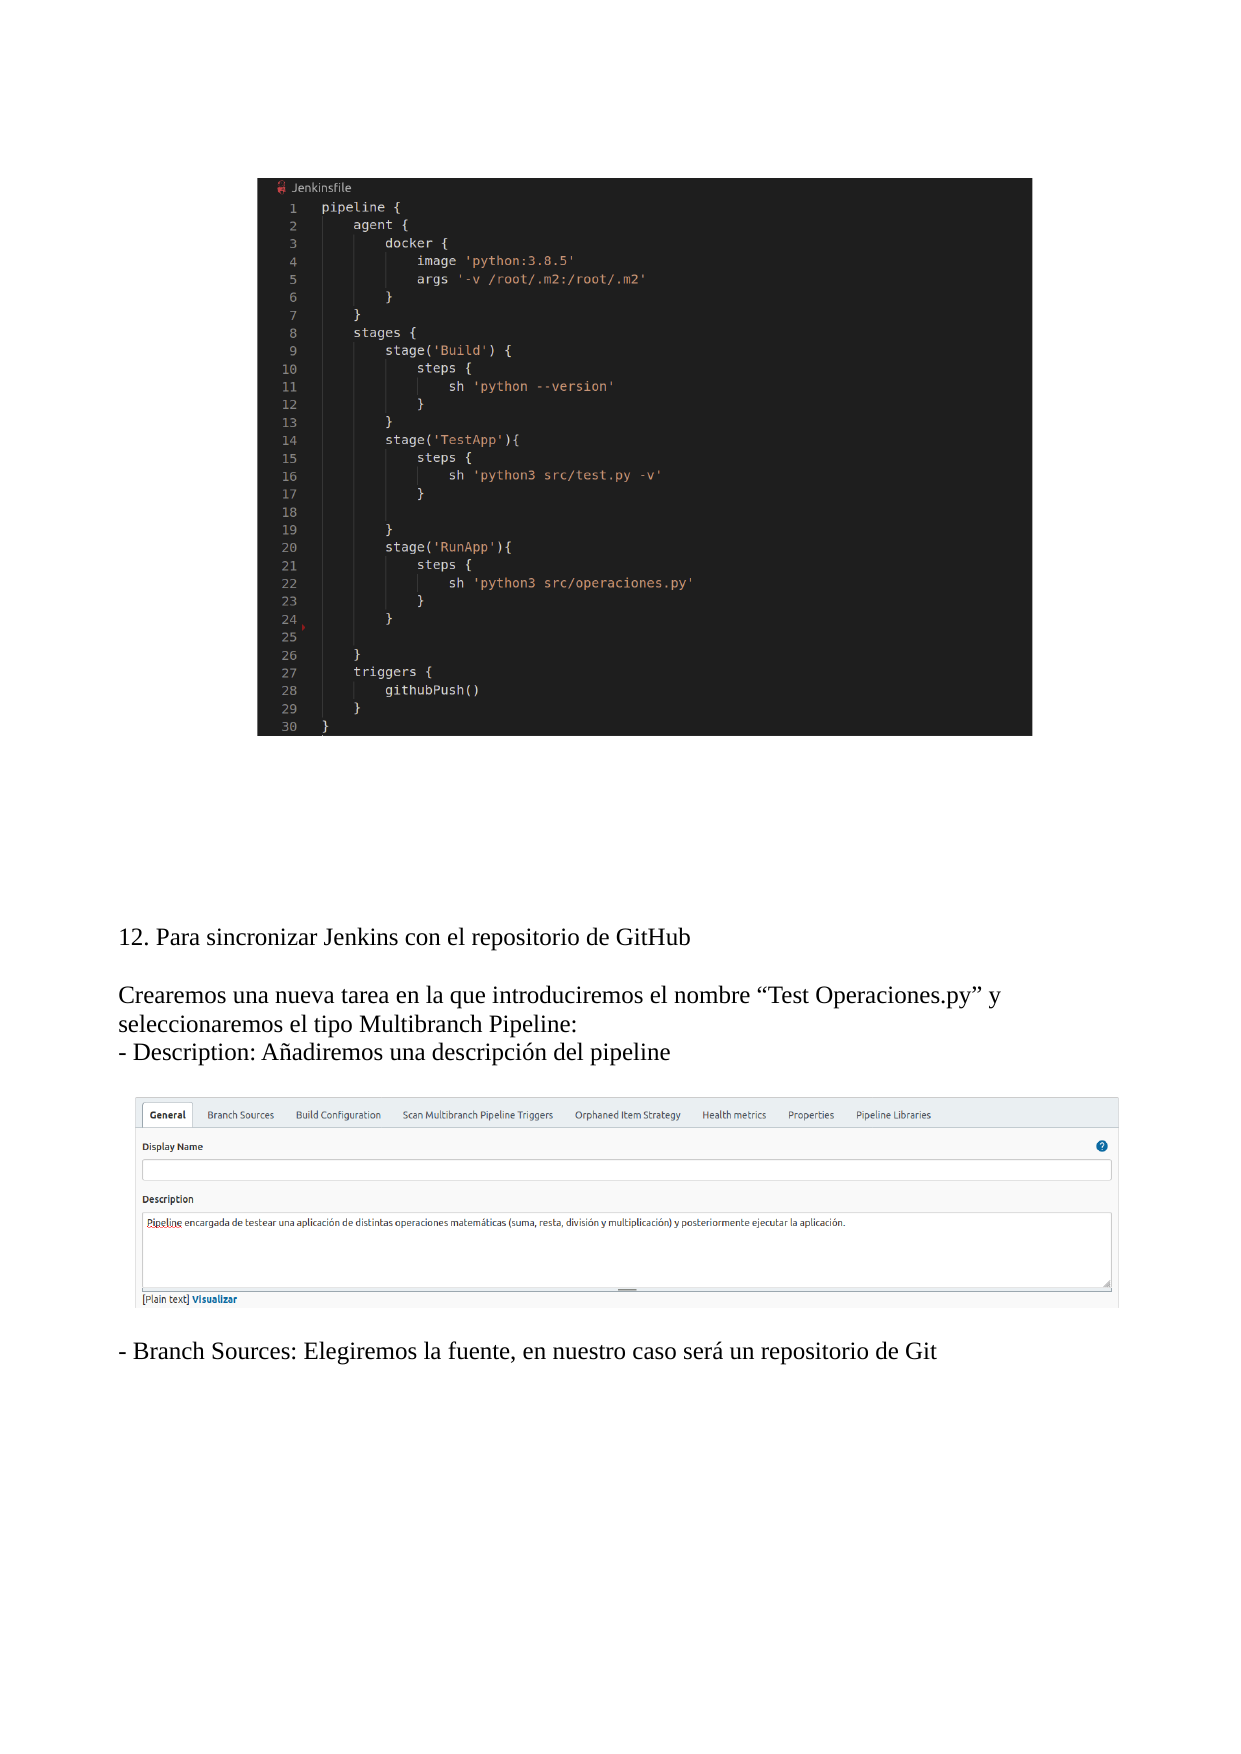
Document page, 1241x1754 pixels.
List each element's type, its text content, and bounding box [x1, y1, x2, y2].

text 12. Para sincronizar Jenkins con el repositorio de GitHub [118, 922, 1122, 951]
picture [257, 178, 1033, 736]
text - Description: Añadiremos una descripción del pipeline [118, 1037, 1122, 1066]
text Crearemos una nueva tarea en la que introduciremos el nombre “Test Operaciones.py” y seleccionaremos el tipo Multibranch Pipeline: [118, 980, 1122, 1037]
text - Branch Sources: Elegiremos la fuente, en nuestro caso será un repositorio de Git [118, 1336, 1122, 1365]
picture [118, 1095, 1123, 1308]
